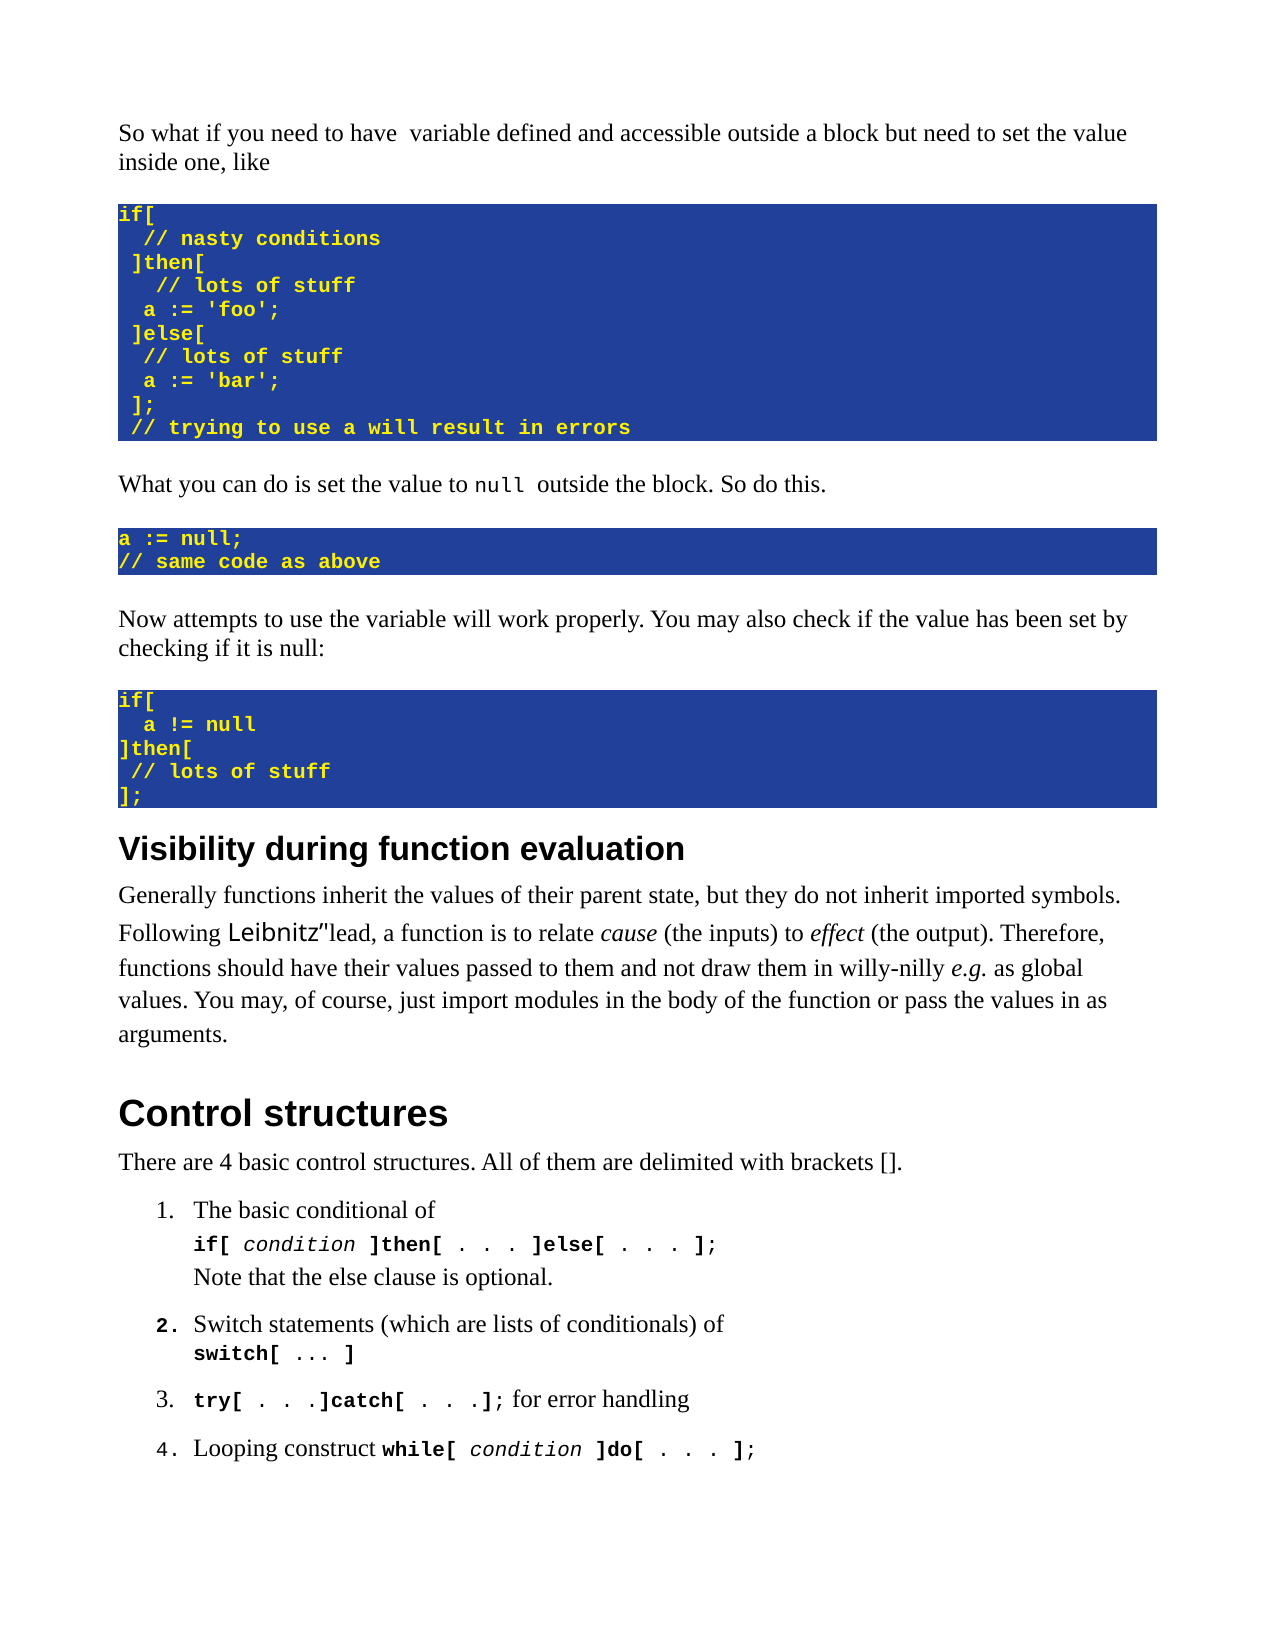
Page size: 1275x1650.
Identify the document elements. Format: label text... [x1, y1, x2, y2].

text There are 4 basic control structures. All of them are delimited with brackets []. [118, 1147, 1157, 1176]
text ]; [118, 393, 1157, 417]
text // trying to use a will result in errors [118, 417, 1157, 441]
text // same code as above [118, 552, 1157, 575]
subtitle Control structures [118, 1091, 1157, 1135]
text // nasty conditions [118, 228, 1157, 252]
text ]then[ [118, 252, 1157, 275]
text if[ [118, 204, 1157, 228]
list The basic conditional of if[ condition ]then[ . . . ]else[ . . . ]; Note that the else clause is optional. [156, 1195, 1157, 1291]
text a := 'bar'; [118, 370, 1157, 393]
text // lots of stuff [118, 346, 1157, 370]
text Now attempts to use the variable will work properly. You may also check if the value has been set by checking if it is null: [118, 604, 1157, 661]
list Switch statements (which are lists of conditionals) of switch[ ... ] [156, 1309, 1157, 1366]
text if[ [118, 690, 1157, 714]
list Looping construct while[ condition ]do[ . . . ]; [156, 1433, 1157, 1462]
list try[ . . .]catch[ . . .]; for error handling [156, 1384, 1157, 1414]
text a := 'foo'; [118, 299, 1157, 323]
text a != null [118, 714, 1157, 737]
text So what if you need to have variable defined and accessible outside a block but need to set the value inside one, like [118, 118, 1157, 176]
text ]then[ [118, 737, 1157, 761]
text ]else[ [118, 323, 1157, 346]
text What you can do is set the value to null outside the block. So do this. [118, 441, 1157, 499]
text ]; [118, 785, 1157, 808]
text // lots of stuff [118, 275, 1157, 299]
text // lots of stuff [118, 761, 1157, 785]
subtitle Visibility during function evaluation [118, 829, 1157, 868]
text a := null; [118, 528, 1157, 552]
text Generally functions inherit the values of their parent state, but they do not inherit imported symbols. Following Leibnitz’'lead, a function is to relate cause (the inputs) to effect (the output). Therefore, functions should have their values passed to them and not draw them in willy-nilly e.g. as global values. You may, of course, just import modules in the body of the function or pass the values in as arguments. [118, 880, 1157, 1047]
